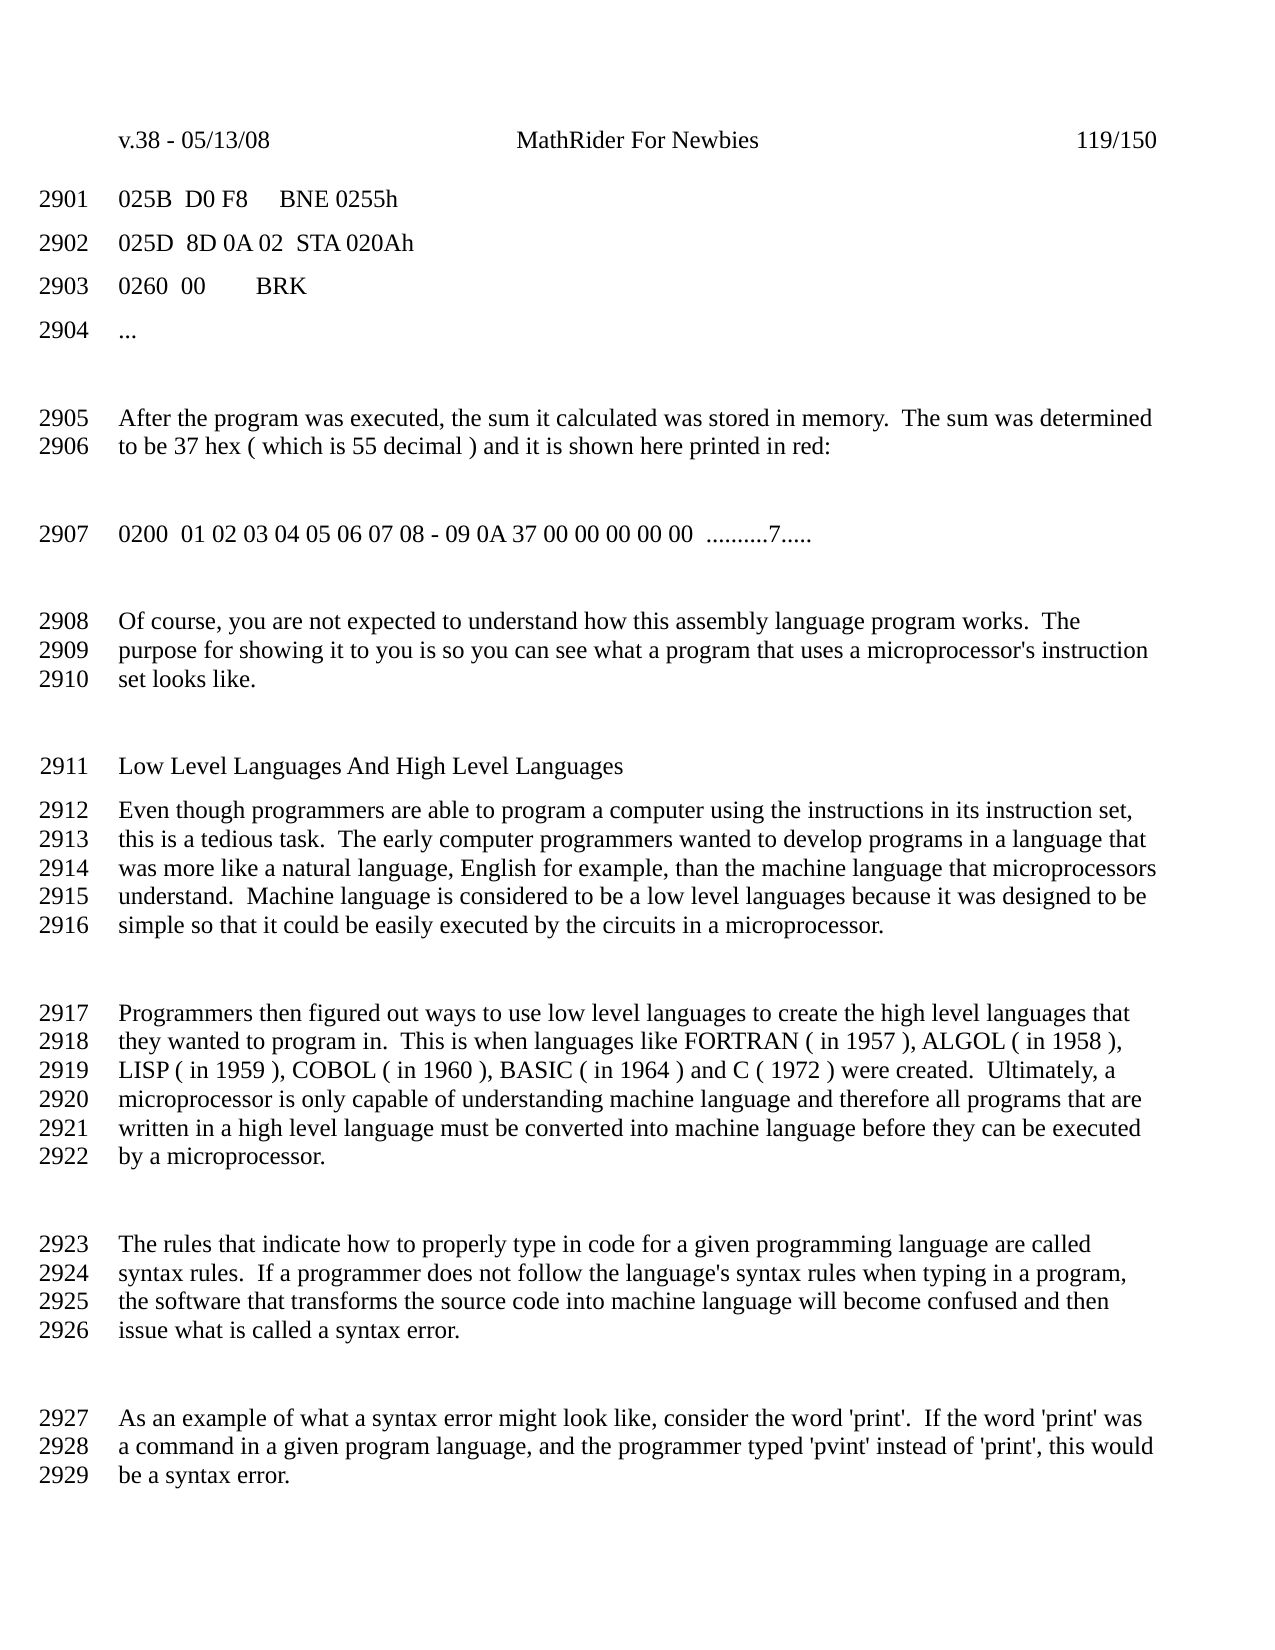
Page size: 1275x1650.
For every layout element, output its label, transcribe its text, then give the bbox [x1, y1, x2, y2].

text 025B D0 F8 BNE 0255h [118, 184, 1157, 213]
text Programmers then figured out ways to use low level languages to create the high level languages that they wanted to program in. This is when languages like FORTRAN ( in 1957 ), ALGOL ( in 1958 ), LISP ( in 1959 ), COBOL ( in 1960 ), BASIC ( in 1964 ) and C ( 1972 ) were created. Ultimately, a microprocessor is only capable of understanding machine language and therefore all programs that are written in a high level language must be converted into machine language before they can be executed by a microprocessor. [118, 998, 1157, 1170]
text Even though programmers are able to program a computer using the instructions in its instruction set, this is a tedious task. The early computer programmers wanted to develop programs in a language that was more like a natural language, English for example, than the machine language that microprocessors understand. Machine language is considered to be a low level languages because it was designed to be simple so that it could be easily executed by the circuits in a microprocessor. [118, 795, 1157, 939]
text As an example of what a syntax error might look like, consider the word 'print'. If the word 'print' was a command in a given program language, and the programmer typed 'pvint' instead of 'print', this would be a syntax error. [118, 1403, 1157, 1489]
text ... [118, 315, 1157, 344]
text 0260 00 BRK [118, 271, 1157, 300]
text The rules that indicate how to properly type in code for a given programming language are called syntax rules. If a programmer does not follow the language's syntax rules when typing in a program, the software that transforms the source code into machine language will become confused and then issue what is called a syntax error. [118, 1229, 1157, 1344]
text After the program was executed, the sum it calculated was stored in memory. The sum was determined to be 37 hex ( which is 55 decimal ) and it is shown here printed in red: [118, 403, 1157, 460]
text 025D 8D 0A 02 STA 020Ah [118, 228, 1157, 256]
text Low Level Languages And High Level Languages [118, 751, 1157, 780]
text 0200 01 02 03 04 05 06 07 08 - 09 0A 37 00 00 00 00 00 ..........7..... [118, 519, 1157, 548]
text Of course, you are not expected to understand how this assembly language program works. The purpose for showing it to you is so you can see what a program that uses a microprocessor's instruction set looks like. [118, 606, 1157, 693]
